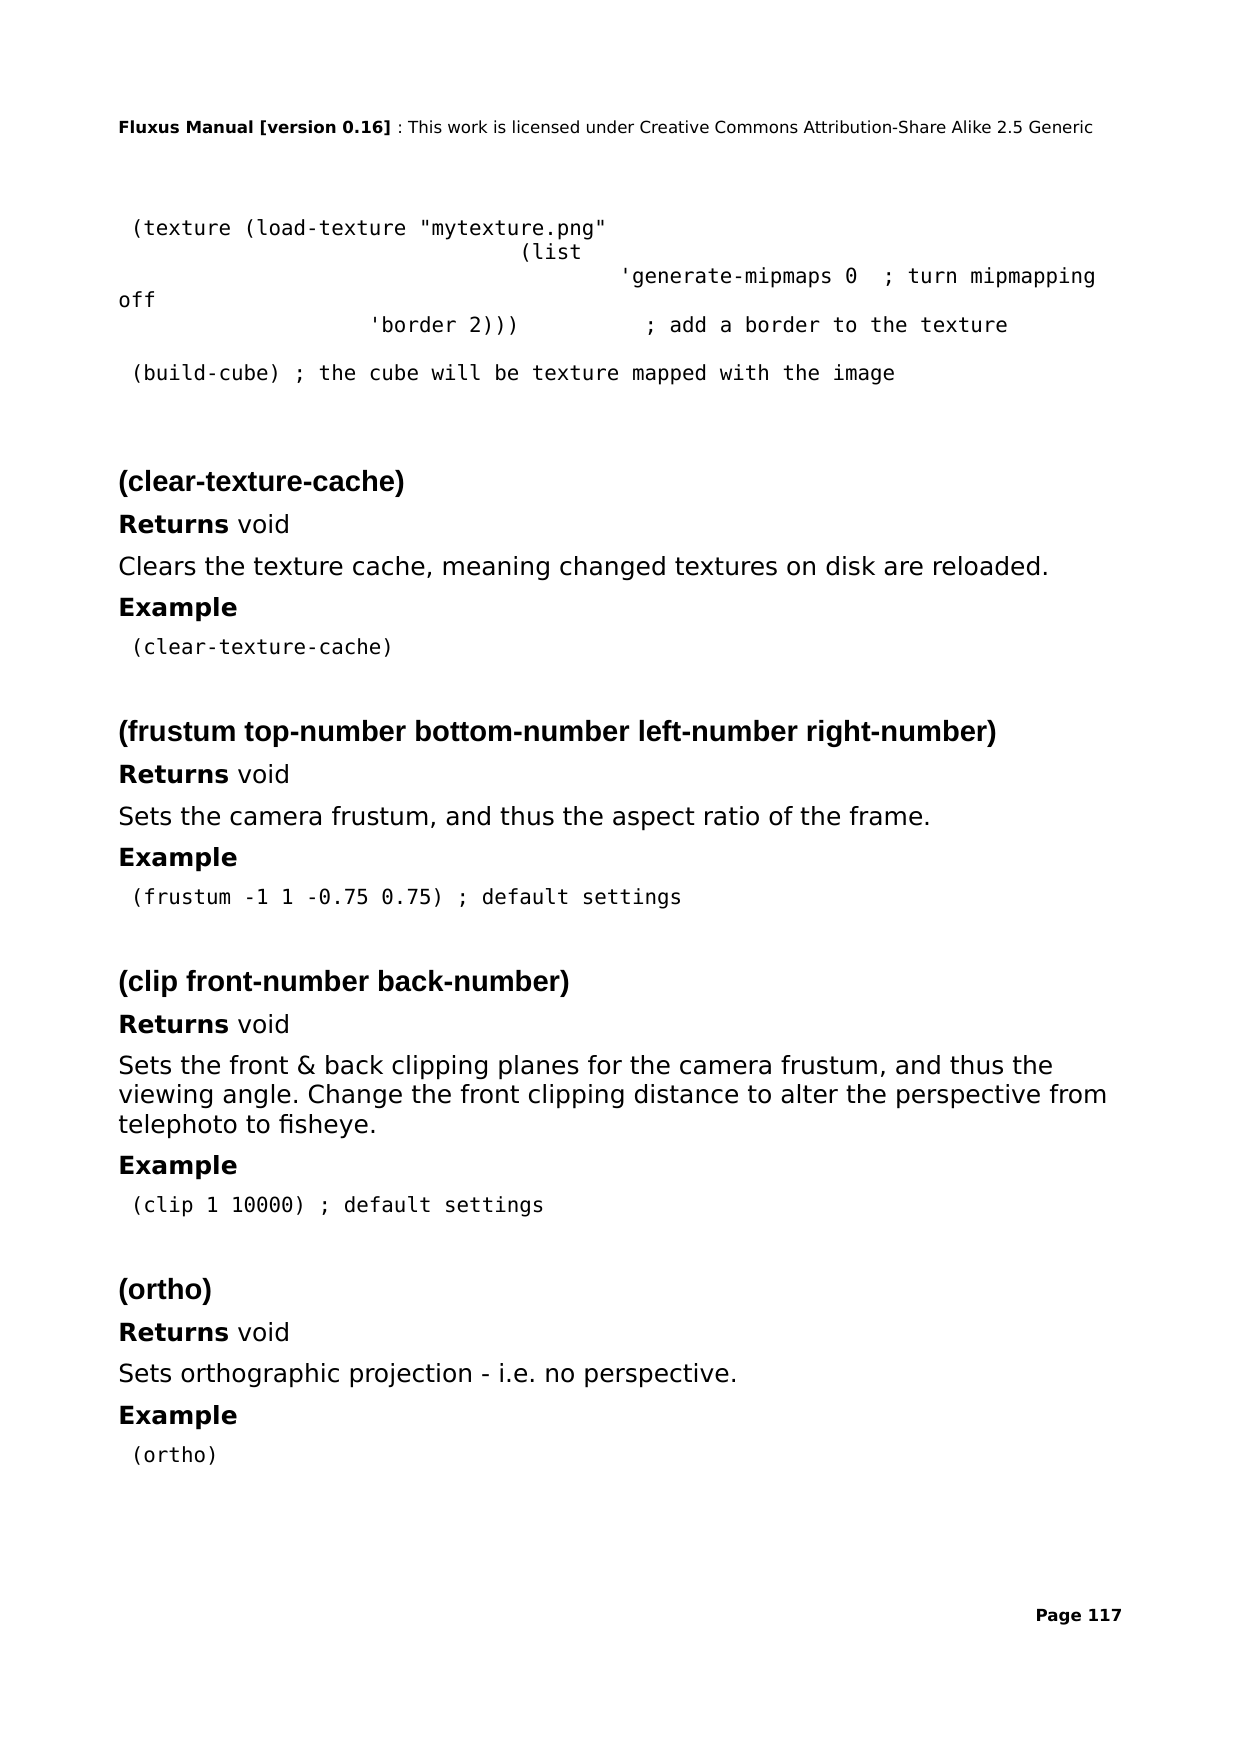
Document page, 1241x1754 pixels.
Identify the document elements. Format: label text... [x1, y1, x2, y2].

text Example [118, 593, 1122, 623]
text Returns void [118, 1010, 1122, 1039]
text Example [118, 1151, 1122, 1181]
text (texture (load-texture "mytexture.png" [118, 216, 1122, 240]
text Sets the front & back clipping planes for the camera frustum, and thus the viewing angle. Change the front clipping distance to alter the perspective from telephoto to fisheye. [118, 1051, 1122, 1139]
text Sets orthographic projection - i.e. no perspective. [118, 1359, 1122, 1389]
subtitle (ortho) [118, 1272, 1122, 1305]
subtitle (frustum top-number bottom-number left-number right-number) [118, 714, 1122, 747]
text 'border 2))) ; add a border to the texture [118, 313, 1122, 337]
text Returns void [118, 1318, 1122, 1347]
text Returns void [118, 510, 1122, 539]
subtitle (clip front-number back-number) [118, 964, 1122, 997]
text (frustum -1 1 -0.75 0.75) ; default settings [118, 885, 1122, 909]
text Returns void [118, 760, 1122, 789]
text (clip 1 10000) ; default settings [118, 1193, 1122, 1217]
text Clears the texture cache, meaning changed textures on disk are reloaded. [118, 552, 1122, 581]
text 'generate-mipmaps 0 ; turn mipmapping off [118, 264, 1122, 313]
text (ortho) [118, 1443, 1122, 1467]
text (list [118, 240, 1122, 264]
subtitle (clear-texture-cache) [118, 464, 1122, 498]
text (build-cube) ; the cube will be texture mapped with the image [118, 361, 1122, 385]
text Example [118, 1401, 1122, 1430]
text (clear-texture-cache) [118, 635, 1122, 659]
text Example [118, 843, 1122, 872]
text Sets the camera frustum, and thus the aspect ratio of the frame. [118, 802, 1122, 831]
